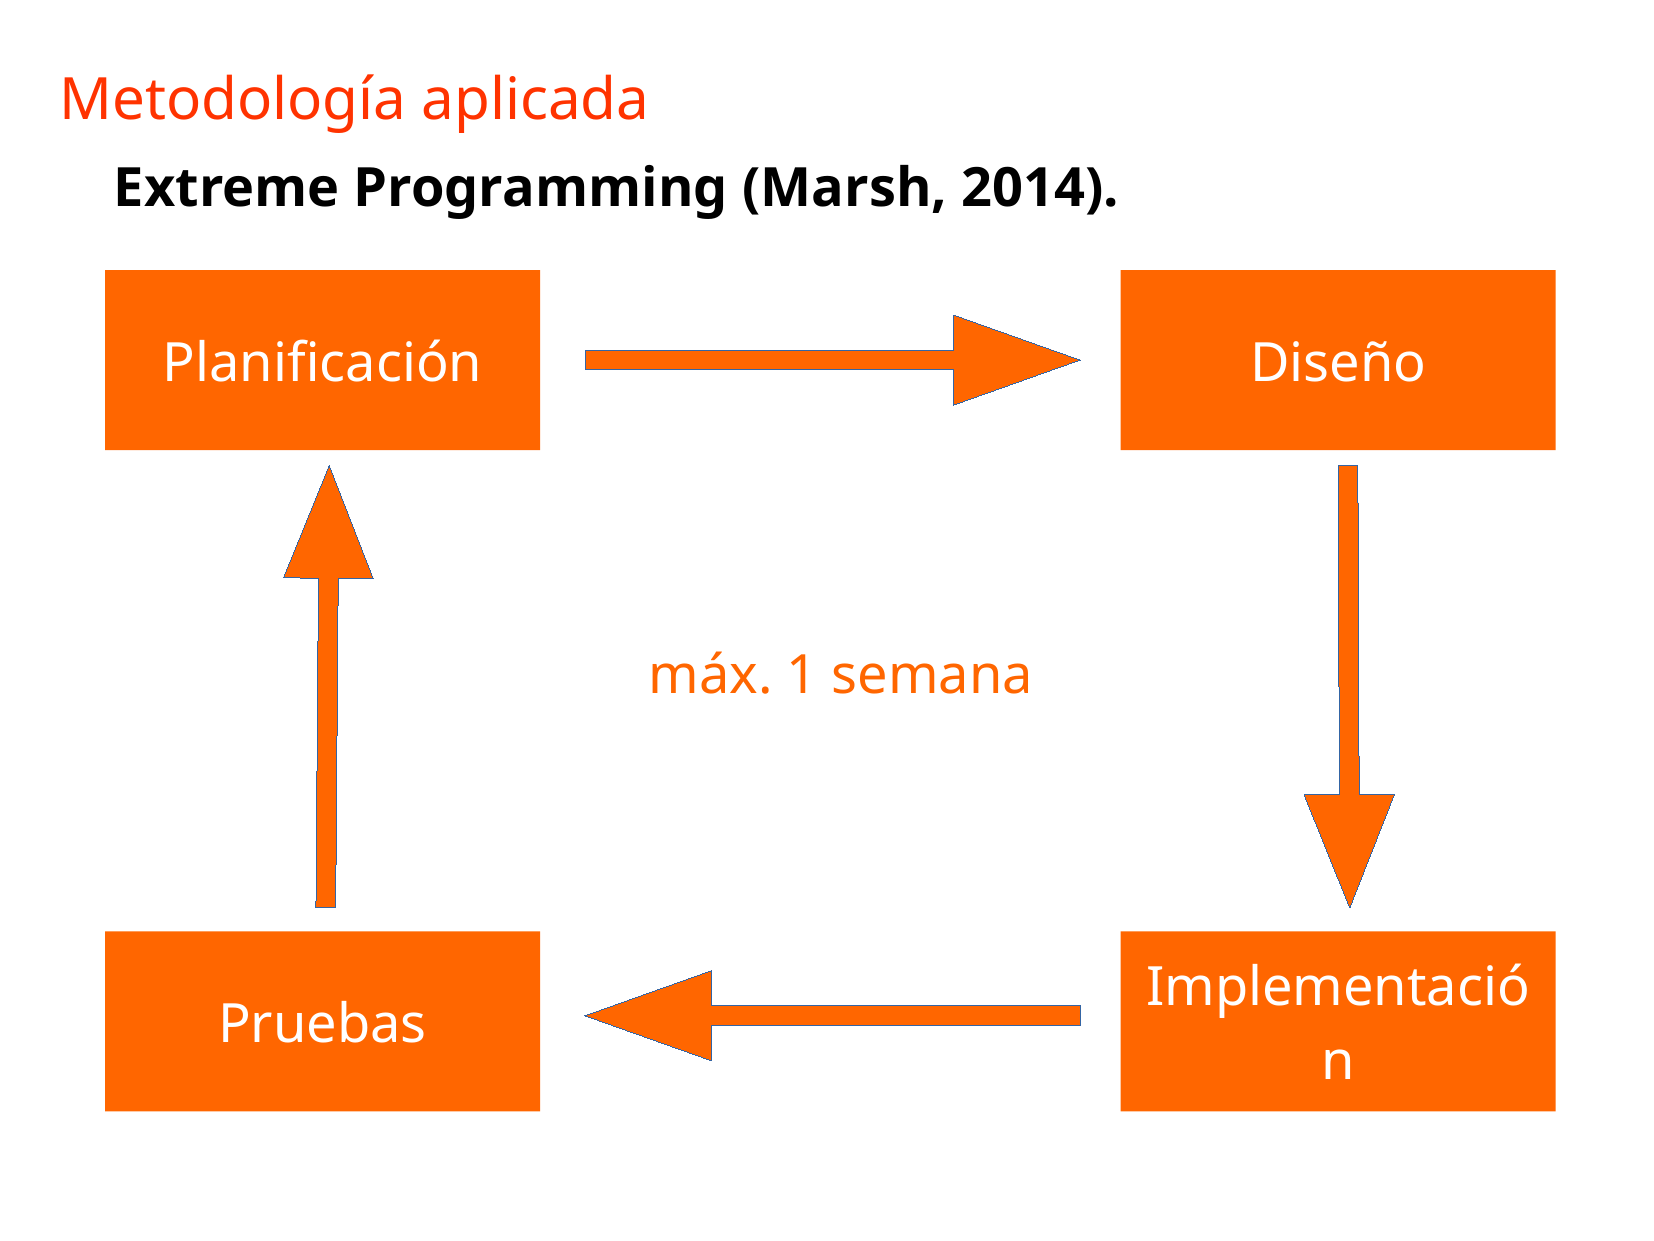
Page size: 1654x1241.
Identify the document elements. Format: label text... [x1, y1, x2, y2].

text_box [584, 970, 1081, 1061]
text_box [283, 465, 374, 908]
text_box [1304, 465, 1395, 908]
text_box Metodología aplicada [45, 50, 1231, 136]
text_box Implementación [1120, 931, 1556, 1112]
text_box Pruebas [105, 931, 541, 1112]
text_box [585, 315, 1081, 406]
text_box Diseño [1120, 270, 1556, 451]
text_box Extreme Programming (Marsh, 2014). [99, 141, 1033, 222]
text_box Planificación [105, 270, 541, 451]
text_box máx. 1 semana [633, 628, 1023, 709]
